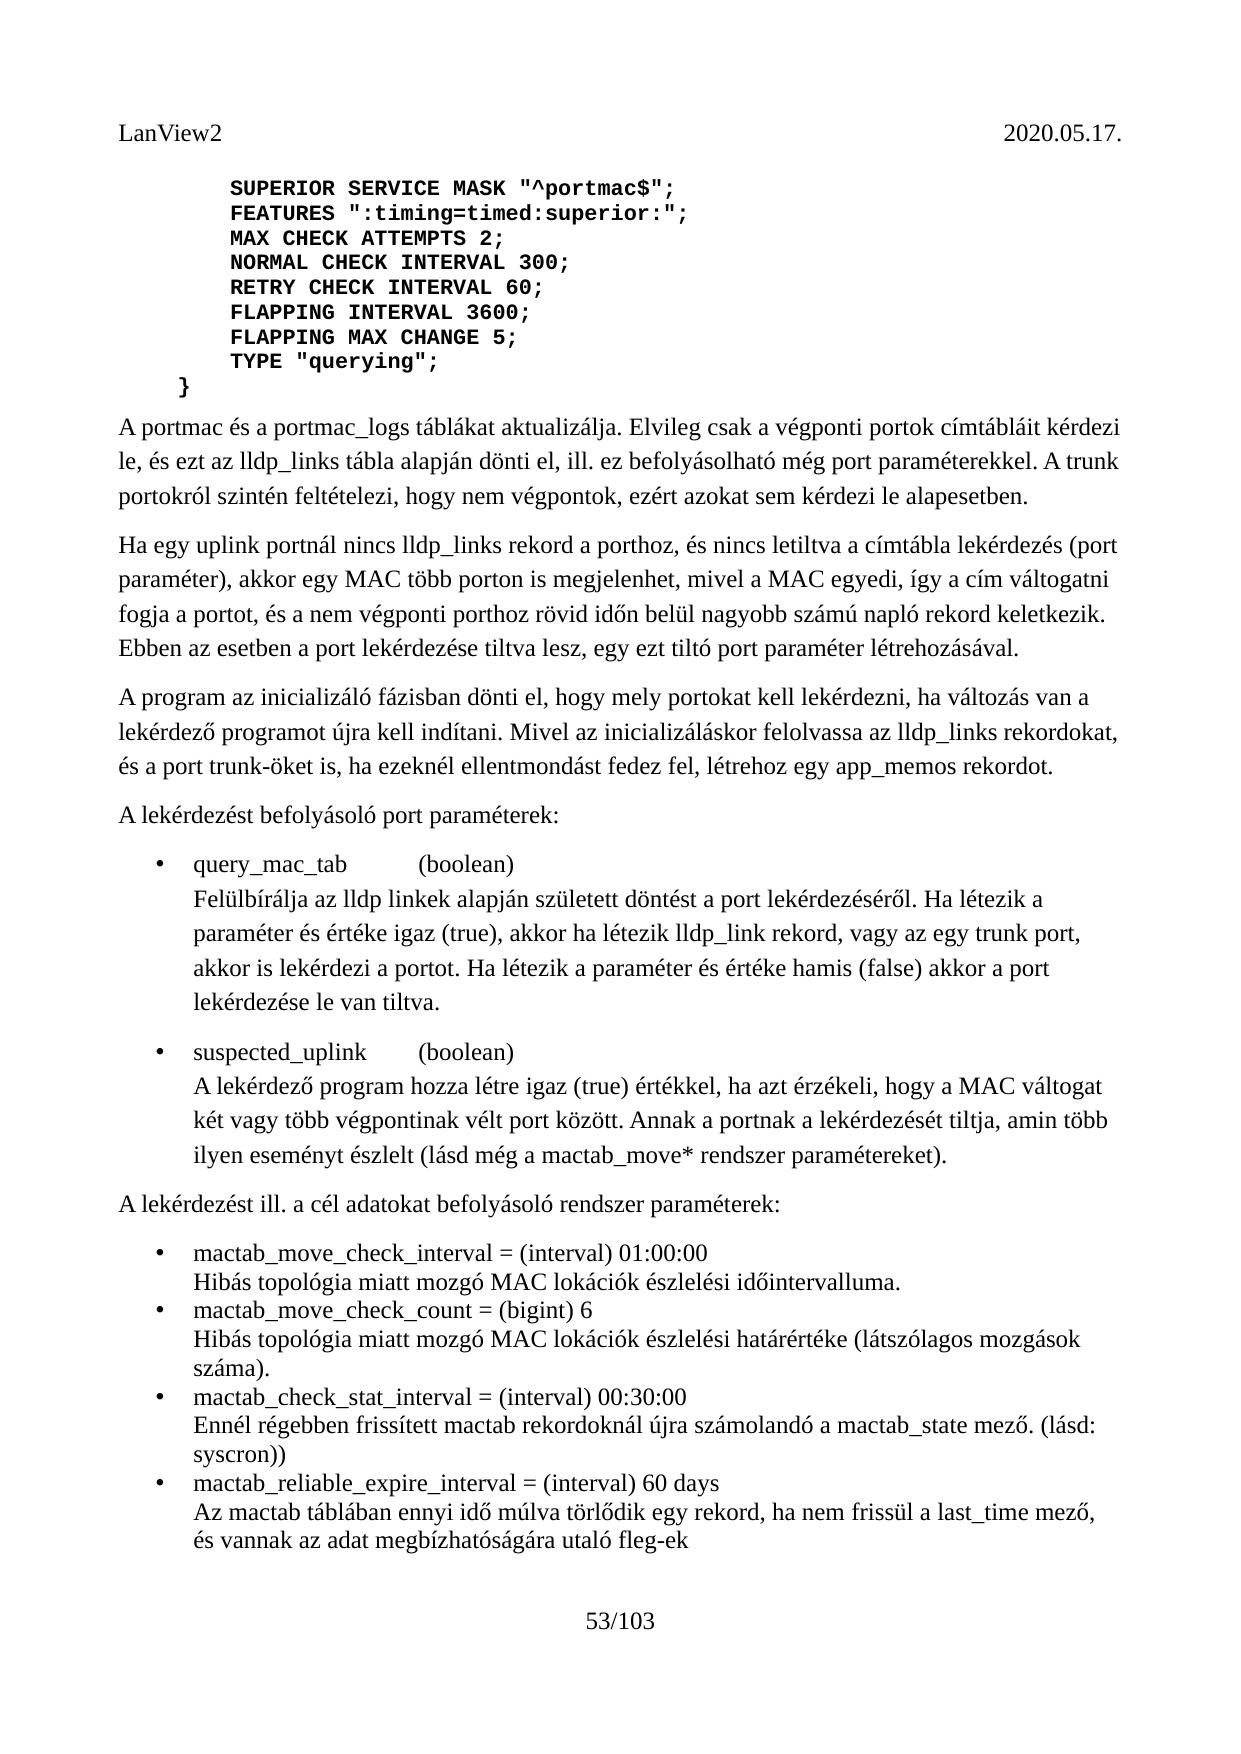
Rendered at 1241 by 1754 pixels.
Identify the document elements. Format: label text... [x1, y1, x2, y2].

list mactab_reliable_expire_interval = (interval) 60 days Az mactab táblában ennyi idő múlva törlődik egy rekord, ha nem frissül a last_time mező, és vannak az adat megbízhatóságára utaló fleg-ek [156, 1468, 1122, 1554]
list mactab_move_check_interval = (interval) 01:00:00 Hibás topológia miatt mozgó MAC lokációk észlelési időintervalluma. [156, 1238, 1122, 1296]
text A portmac és a portmac_logs táblákat aktualizálja. Elvileg csak a végponti portok címtábláit kérdezi le, és ezt az lldp_links tábla alapján dönti el, ill. ez befolyásolható még port paraméterekkel. A trunk portokról szintén feltételezi, hogy nem végpontok, ezért azokat sem kérdezi le alapesetben. [118, 412, 1122, 510]
text A lekérdezést befolyásoló port paraméterek: [118, 801, 1122, 829]
text SUPERIOR SERVICE MASK "^portmac$"; FEATURES ":timing=timed:superior:"; MAX CHECK ATTEMPTS 2; NORMAL CHECK INTERVAL 300; RETRY CHECK INTERVAL 60; FLAPPING INTERVAL 3600; FLAPPING MAX CHANGE 5; TYPE "querying"; } [177, 177, 1122, 400]
list query_mac_tab (boolean) Felülbírálja az lldp linkek alapján született döntést a port lekérdezéséről. Ha létezik a paraméter és értéke igaz (true), akkor ha létezik lldp_link rekord, vagy az egy trunk port, akkor is lekérdezi a portot. Ha létezik a paraméter és értéke hamis (false) akkor a port lekérdezése le van tiltva. [156, 849, 1122, 1016]
list mactab_move_check_count = (bigint) 6 Hibás topológia miatt mozgó MAC lokációk észlelési határértéke (látszólagos mozgások száma). [156, 1296, 1122, 1382]
list mactab_check_stat_interval = (interval) 00:30:00 Ennél régebben frissített mactab rekordoknál újra számolandó a mactab_state mező. (lásd: syscron)) [156, 1382, 1122, 1468]
text A lekérdezést ill. a cél adatokat befolyásoló rendszer paraméterek: [118, 1189, 1122, 1218]
text A program az inicializáló fázisban dönti el, hogy mely portokat kell lekérdezni, ha változás van a lekérdező programot újra kell indítani. Mivel az inicializáláskor felolvassa az lldp_links rekordokat, és a port trunk-öket is, ha ezeknél ellentmondást fedez fel, létrehoz egy app_memos rekordot. [118, 682, 1122, 780]
list suspected_uplink (boolean) A lekérdező program hozza létre igaz (true) értékkel, ha azt érzékeli, hogy a MAC váltogat két vagy több végpontinak vélt port között. Annak a portnak a lekérdezését tiltja, amin több ilyen eseményt észlelt (lásd még a mactab_move* rendszer paramétereket). [156, 1037, 1122, 1169]
text Ha egy uplink portnál nincs lldp_links rekord a porthoz, és nincs letiltva a címtábla lekérdezés (port paraméter), akkor egy MAC több porton is megjelenhet, mivel a MAC egyedi, így a cím váltogatni fogja a portot, és a nem végponti porthoz rövid időn belül nagyobb számú napló rekord keletkezik. Ebben az esetben a port lekérdezése tiltva lesz, egy ezt tiltó port paraméter létrehozásával. [118, 530, 1122, 662]
